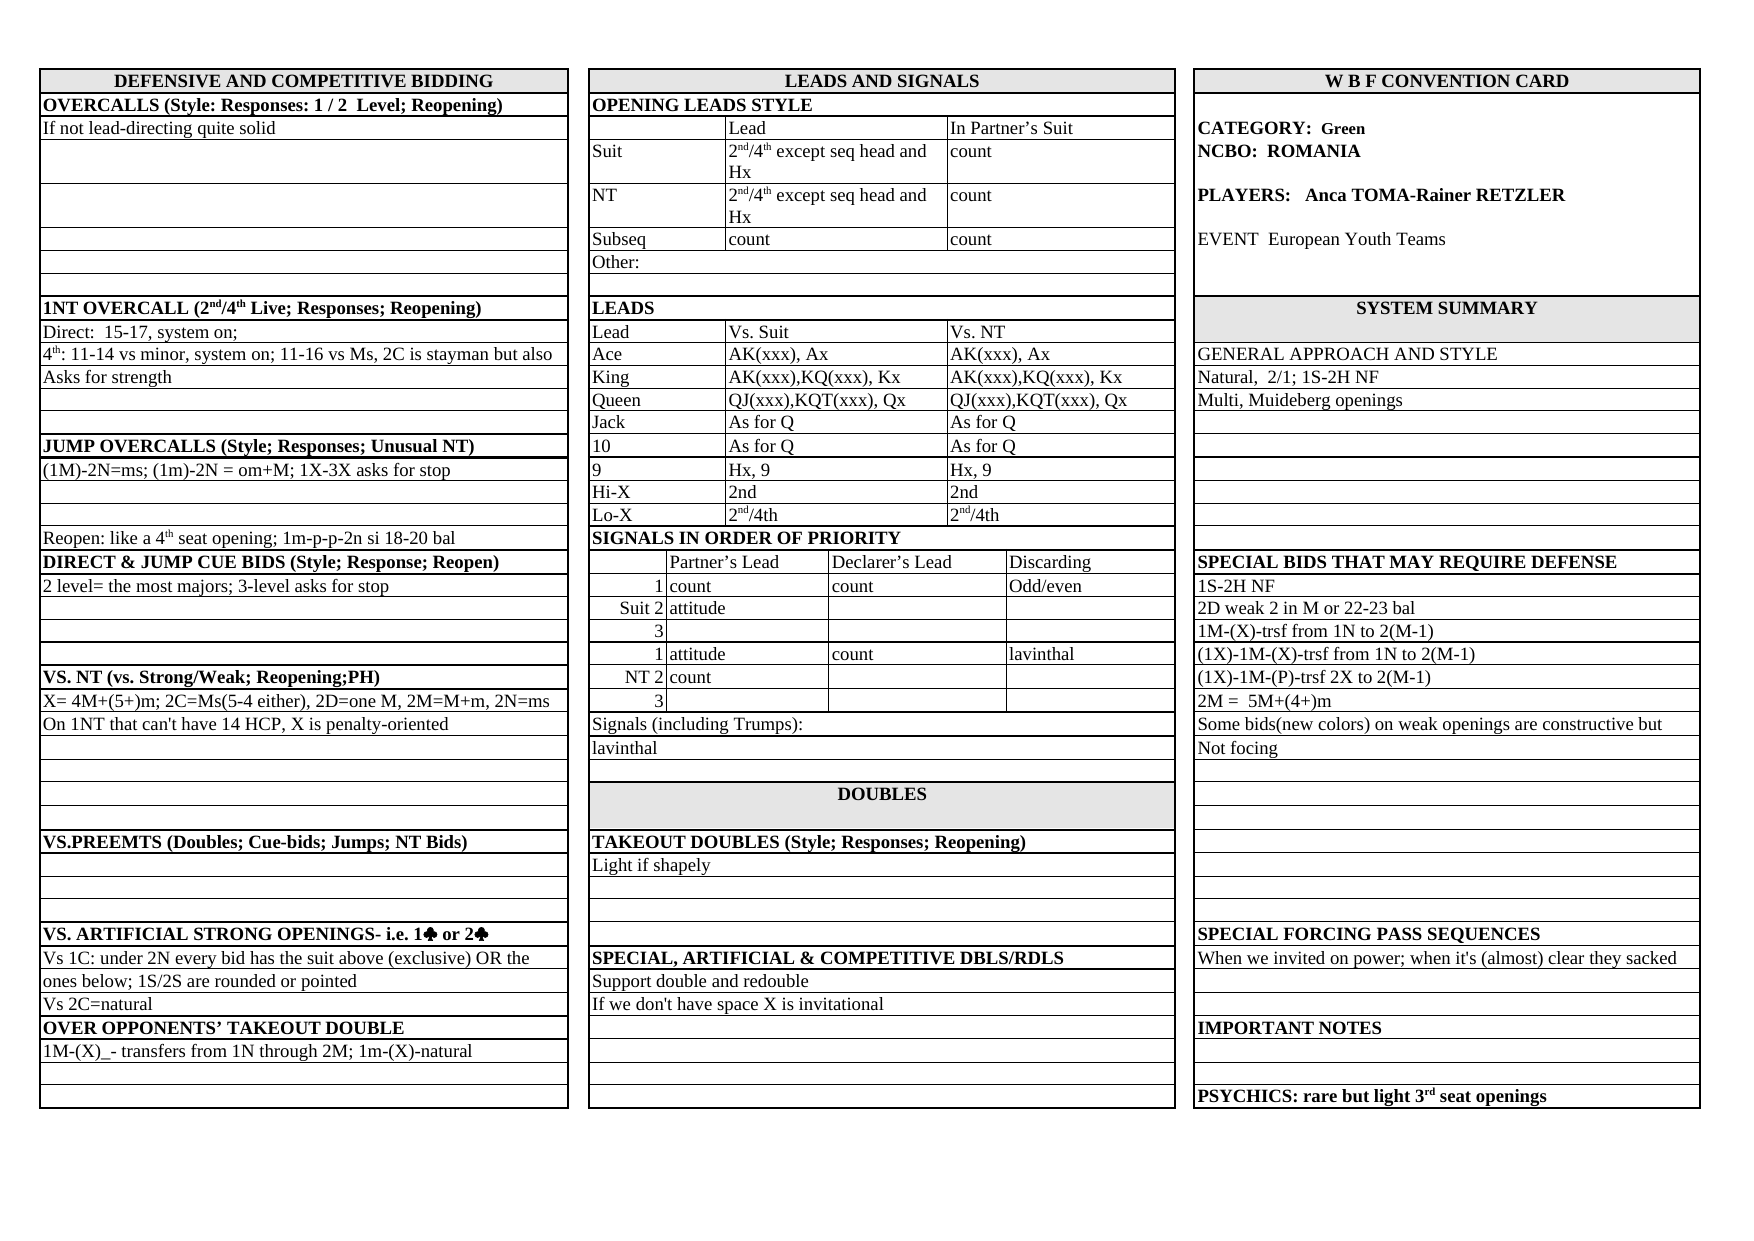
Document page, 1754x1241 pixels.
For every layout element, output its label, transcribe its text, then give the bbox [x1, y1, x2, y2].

table_cell Suit [590, 140, 725, 183]
table_cell count [667, 665, 828, 688]
table_cell count [948, 228, 1174, 250]
table_cell [590, 1039, 1174, 1062]
table_cell SYSTEM SUMMARY [1195, 297, 1699, 342]
table_cell [41, 140, 567, 183]
table_cell As for Q [948, 411, 1174, 433]
table_cell (1X)-1M-(X)-trsf from 1N to 2(M-1) [1195, 643, 1699, 664]
table_cell IMPORTANT NOTES [1195, 1016, 1699, 1038]
table_cell CATEGORY: Green [1195, 115, 1699, 139]
table_cell [590, 760, 1174, 781]
table_cell [1195, 830, 1699, 852]
table_cell [1195, 434, 1699, 456]
table_cell Direct: 15-17, system on; [41, 321, 567, 342]
table_cell NT [590, 184, 725, 227]
table_cell SIGNALS IN ORDER OF PRIORITY [590, 527, 1174, 549]
table_cell [1195, 458, 1699, 480]
table_cell [41, 1063, 567, 1084]
table_cell 1 [590, 574, 666, 596]
table_cell [41, 1085, 567, 1107]
table_cell 2nd/4th except seq head and Hx [726, 184, 947, 227]
table_cell [1195, 504, 1699, 525]
table_cell OVERCALLS (Style: Responses: 1 / 2 Level; Reopening) [41, 94, 567, 115]
table_cell count [829, 643, 1006, 664]
table_cell [1195, 877, 1699, 898]
table_cell AK(xxx),KQ(xxx), Kx [948, 366, 1174, 387]
table_cell TAKEOUT DOUBLES (Style; Responses; Reopening) [590, 831, 1174, 852]
table_cell On 1NT that can't have 14 HCP, X is penalty-oriented [41, 712, 567, 735]
table_cell GENERAL APPROACH AND STYLE [1195, 343, 1699, 365]
table_cell In Partner’s Suit [948, 117, 1174, 139]
table_cell PLAYERS: Anca TOMA-Rainer RETZLER [1195, 183, 1699, 227]
table_cell attitude [667, 643, 828, 664]
table_cell As for Q [948, 434, 1174, 456]
table_cell Vs 2C=natural [41, 993, 567, 1014]
table_cell Odd/even [1007, 574, 1174, 596]
table_cell [829, 689, 1006, 711]
table_cell QJ(xxx),KQT(xxx), Qx [726, 389, 947, 410]
table_cell (1X)-1M-(P)-trsf 2X to 2(M-1) [1195, 665, 1699, 688]
table_cell [41, 411, 567, 433]
table_cell As for Q [726, 434, 947, 456]
table_cell [41, 184, 567, 227]
table_cell JUMP OVERCALLS (Style; Responses; Unusual NT) [41, 435, 567, 456]
table_cell Signals (including Trumps): [590, 713, 1174, 735]
table_cell When we invited on power; when it's (almost) clear they sacked [1195, 946, 1699, 968]
table_cell (1M)-2N=ms; (1m)-2N = om+M; 1X-3X asks for stop [41, 459, 567, 480]
table_cell Lead [590, 321, 725, 342]
table_cell EVENT European Youth Teams [1195, 227, 1699, 250]
table_cell VS.PREEMTS (Doubles; Cue-bids; Jumps; NT Bids) [41, 831, 567, 852]
table_cell VS. ARTIFICIAL STRONG OPENINGS- i.e. 1 or 2 [41, 923, 567, 944]
table_cell [590, 899, 1174, 921]
table_cell [41, 504, 567, 525]
table_cell 3 [590, 689, 666, 711]
table_cell 1S-2H NF [1195, 575, 1699, 596]
table_cell [41, 481, 567, 503]
table_cell 2 level= the most majors; 3-level asks for stop [41, 575, 567, 596]
table_cell [1195, 760, 1699, 781]
table_cell Reopen: like a 4th seat opening; 1m-p-p-2n si 18-20 bal [41, 526, 567, 549]
table_header LEADS AND SIGNALS [590, 70, 1174, 92]
table_header [1176, 68, 1193, 1107]
table_cell DOUBLES [590, 783, 1174, 828]
table_cell Asks for strength [41, 366, 567, 387]
table_cell 2nd [726, 481, 947, 503]
table_cell [41, 854, 567, 876]
table_cell [41, 782, 567, 805]
table_cell [1195, 94, 1699, 115]
table_cell [41, 597, 567, 619]
table_cell LEADS [590, 297, 1174, 319]
table_cell Natural, 2/1; 1S-2H NF [1195, 366, 1699, 387]
table_cell [1195, 806, 1699, 828]
table_cell lavinthal [1007, 643, 1174, 664]
table_cell [41, 806, 567, 828]
table_cell [1195, 411, 1699, 433]
table_header W B F CONVENTION CARD [1195, 70, 1699, 92]
table_cell Some bids(new colors) on weak openings are constructive but [1195, 712, 1699, 735]
table_cell AK(xxx), Ax [726, 343, 947, 365]
table_cell ones below; 1S/2S are rounded or pointed [41, 969, 567, 992]
table_header [569, 68, 588, 1107]
table_cell [1195, 899, 1699, 921]
table_cell [1007, 620, 1174, 641]
table_cell Light if shapely [590, 854, 1174, 876]
table_cell [41, 877, 567, 898]
table_cell count [829, 574, 1006, 596]
table_cell [1195, 782, 1699, 805]
table_cell X= 4M+(5+)m; 2C=Ms(5-4 either), 2D=one M, 2M=M+m, 2N=ms [41, 690, 567, 711]
table_cell Partner’s Lead [667, 551, 828, 572]
table_cell 2nd/4th except seq head and Hx [726, 140, 947, 183]
table_cell [829, 665, 1006, 688]
table_cell If not lead-directing quite solid [41, 117, 567, 139]
table_cell [41, 274, 567, 295]
table_cell OPENING LEADS STYLE [590, 94, 1174, 115]
table_cell count [948, 184, 1174, 227]
table_cell Hx, 9 [726, 458, 947, 480]
table_cell 3 [590, 620, 666, 641]
table_cell [590, 274, 1174, 295]
table_cell [829, 597, 1006, 619]
table_cell 2nd/4th [726, 504, 947, 525]
table_cell Lo-X [590, 504, 725, 525]
table_cell As for Q [726, 411, 947, 433]
table_cell 9 [590, 458, 725, 480]
table_cell Subseq [590, 228, 725, 250]
table_cell Support double and redouble [590, 970, 1174, 992]
table_cell Declarer’s Lead [829, 551, 1006, 572]
table_cell SPECIAL FORCING PASS SEQUENCES [1195, 922, 1699, 944]
table_cell [1007, 597, 1174, 619]
table_cell AK(xxx), Ax [948, 343, 1174, 365]
table_cell 10 [590, 434, 725, 456]
table_cell NCBO: ROMANIA [1195, 139, 1699, 183]
table_cell 2M = 5M+(4+)m [1195, 689, 1699, 711]
table_cell [1007, 689, 1174, 711]
table_cell Jack [590, 411, 725, 433]
table_cell SPECIAL BIDS THAT MAY REQUIRE DEFENSE [1195, 551, 1699, 572]
table_cell [41, 620, 567, 641]
table_cell 2nd/4th [948, 504, 1174, 525]
table_cell Other: [590, 251, 1174, 272]
table_cell VS. NT (vs. Strong/Weak; Reopening;PH) [41, 666, 567, 688]
table_cell 4th: 11-14 vs minor, system on; 11-16 vs Ms, 2C is stayman but also [41, 343, 567, 365]
table_cell [590, 117, 725, 139]
table_cell Vs. NT [948, 321, 1174, 342]
table_cell [667, 620, 828, 641]
table_cell Vs 1C: under 2N every bid has the suit above (exclusive) OR the [41, 947, 567, 968]
table_cell [1195, 993, 1699, 1014]
table_cell Discarding [1007, 551, 1174, 572]
table_cell count [948, 140, 1174, 183]
table_cell Vs. Suit [726, 321, 947, 342]
table_cell [590, 1016, 1174, 1038]
table_cell [1195, 1063, 1699, 1084]
table_cell 2nd [948, 481, 1174, 503]
table_cell OVER OPPONENTS’ TAKEOUT DOUBLE [41, 1017, 567, 1038]
table_cell AK(xxx),KQ(xxx), Kx [726, 366, 947, 387]
table_cell [41, 643, 567, 664]
table_cell [1195, 969, 1699, 992]
table_cell [590, 1063, 1174, 1084]
table_cell [1195, 250, 1699, 272]
table_cell Multi, Muideberg openings [1195, 389, 1699, 410]
table_cell QJ(xxx),KQT(xxx), Qx [948, 389, 1174, 410]
table_cell [590, 551, 666, 572]
table_cell lavinthal [590, 737, 1174, 758]
table_cell [41, 736, 567, 758]
table_cell NT 2 [590, 665, 666, 688]
table_cell [1195, 481, 1699, 503]
table_cell [1195, 526, 1699, 549]
table_cell attitude [667, 597, 828, 619]
table_cell [1007, 665, 1174, 688]
table_cell Queen [590, 389, 725, 410]
table_cell Ace [590, 343, 725, 365]
table_cell [41, 760, 567, 781]
table_cell Not focing [1195, 736, 1699, 758]
table_cell [590, 877, 1174, 898]
table_cell 1NT OVERCALL (2nd/4th Live; Responses; Reopening) [41, 297, 567, 319]
table_cell PSYCHICS: rare but light 3rd seat openings [1195, 1085, 1699, 1107]
table_cell [667, 689, 828, 711]
table_cell King [590, 366, 725, 387]
table_cell [41, 228, 567, 250]
table_cell count [667, 574, 828, 596]
table_cell 1M-(X)-trsf from 1N to 2(M-1) [1195, 620, 1699, 641]
table_cell [41, 251, 567, 272]
table_cell 1M-(X)_- transfers from 1N through 2M; 1m-(X)-natural [41, 1040, 567, 1062]
table_header DEFENSIVE AND COMPETITIVE BIDDING [41, 70, 567, 92]
table_cell [1195, 853, 1699, 876]
table_cell 2D weak 2 in M or 22-23 bal [1195, 597, 1699, 619]
table_cell [41, 389, 567, 410]
table_cell [41, 899, 567, 921]
table_cell Lead [726, 117, 947, 139]
table_cell Hi-X [590, 481, 725, 503]
table_cell 1 [590, 643, 666, 664]
table_cell [1195, 1039, 1699, 1062]
table_cell [590, 1085, 1174, 1107]
table_cell DIRECT & JUMP CUE BIDS (Style; Response; Reopen) [41, 551, 567, 572]
table_cell [1195, 273, 1699, 295]
table_cell Hx, 9 [948, 458, 1174, 480]
table_cell Suit 2 [590, 597, 666, 619]
table_cell count [726, 228, 947, 250]
table_cell SPECIAL, ARTIFICIAL & COMPETITIVE DBLS/RDLS [590, 947, 1174, 968]
table_cell If we don't have space X is invitational [590, 993, 1174, 1014]
table_cell [590, 922, 1174, 944]
table_cell [829, 620, 1006, 641]
